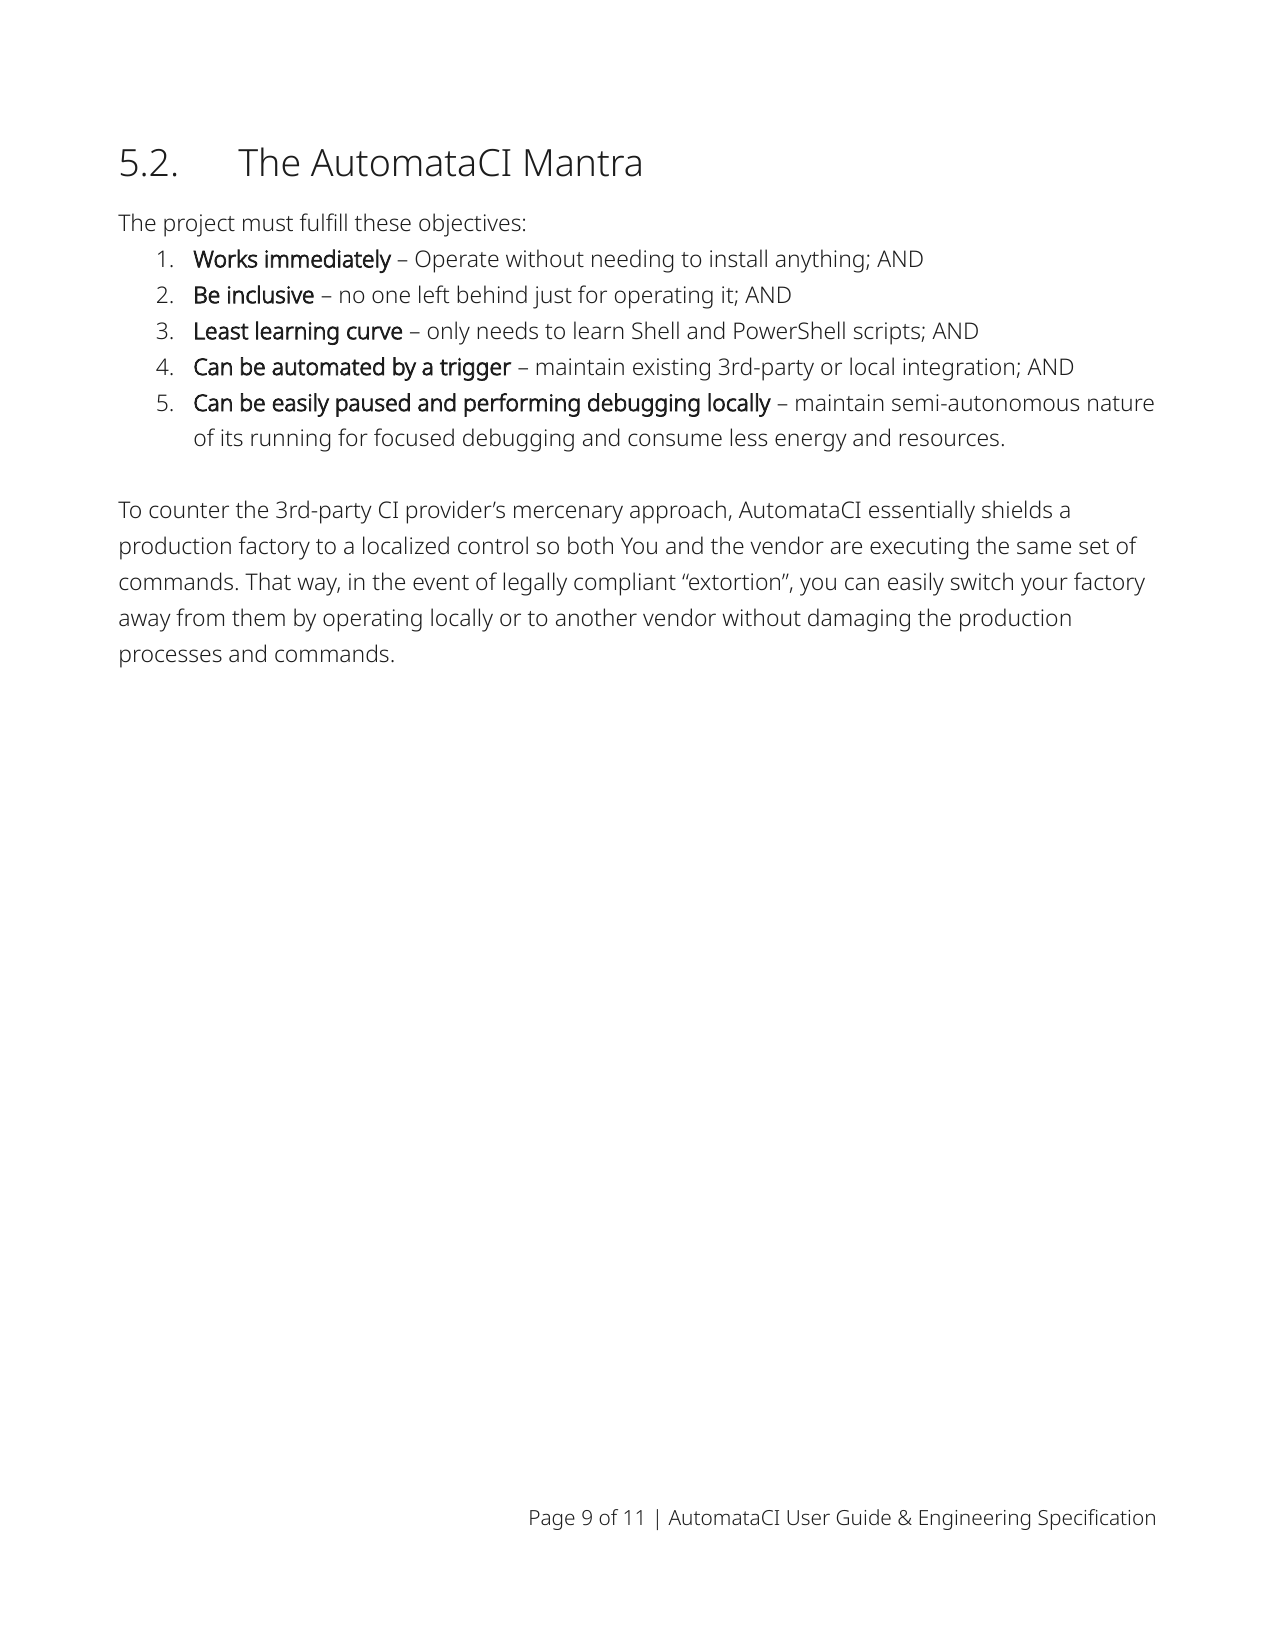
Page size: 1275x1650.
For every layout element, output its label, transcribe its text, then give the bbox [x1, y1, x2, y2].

list Can be easily paused and performing debugging locally – maintain semi-autonomous nature of its running for focused debugging and consume less energy and resources. [156, 386, 1157, 454]
subtitle The AutomataCI Mantra [118, 136, 1157, 187]
list Works immediately – Operate without needing to install anything; AND [156, 243, 1157, 274]
list Least learning curve – only needs to learn Shell and PowerShell scripts; AND [156, 314, 1157, 346]
text The project must fulfill these objectives: [118, 207, 1157, 238]
list Be inclusive – no one left behind just for operating it; AND [156, 279, 1157, 310]
list Can be automated by a trigger – maintain existing 3rd-party or local integration; AND [156, 351, 1157, 382]
text To counter the 3rd-party CI provider’s mercenary approach, AutomataCI essentially shields a production factory to a localized control so both You and the vendor are executing the same set of commands. That way, in the event of legally compliant “extortion”, you can easily switch your factory away from them by operating locally or to another vendor without damaging the production processes and commands. [118, 494, 1157, 669]
